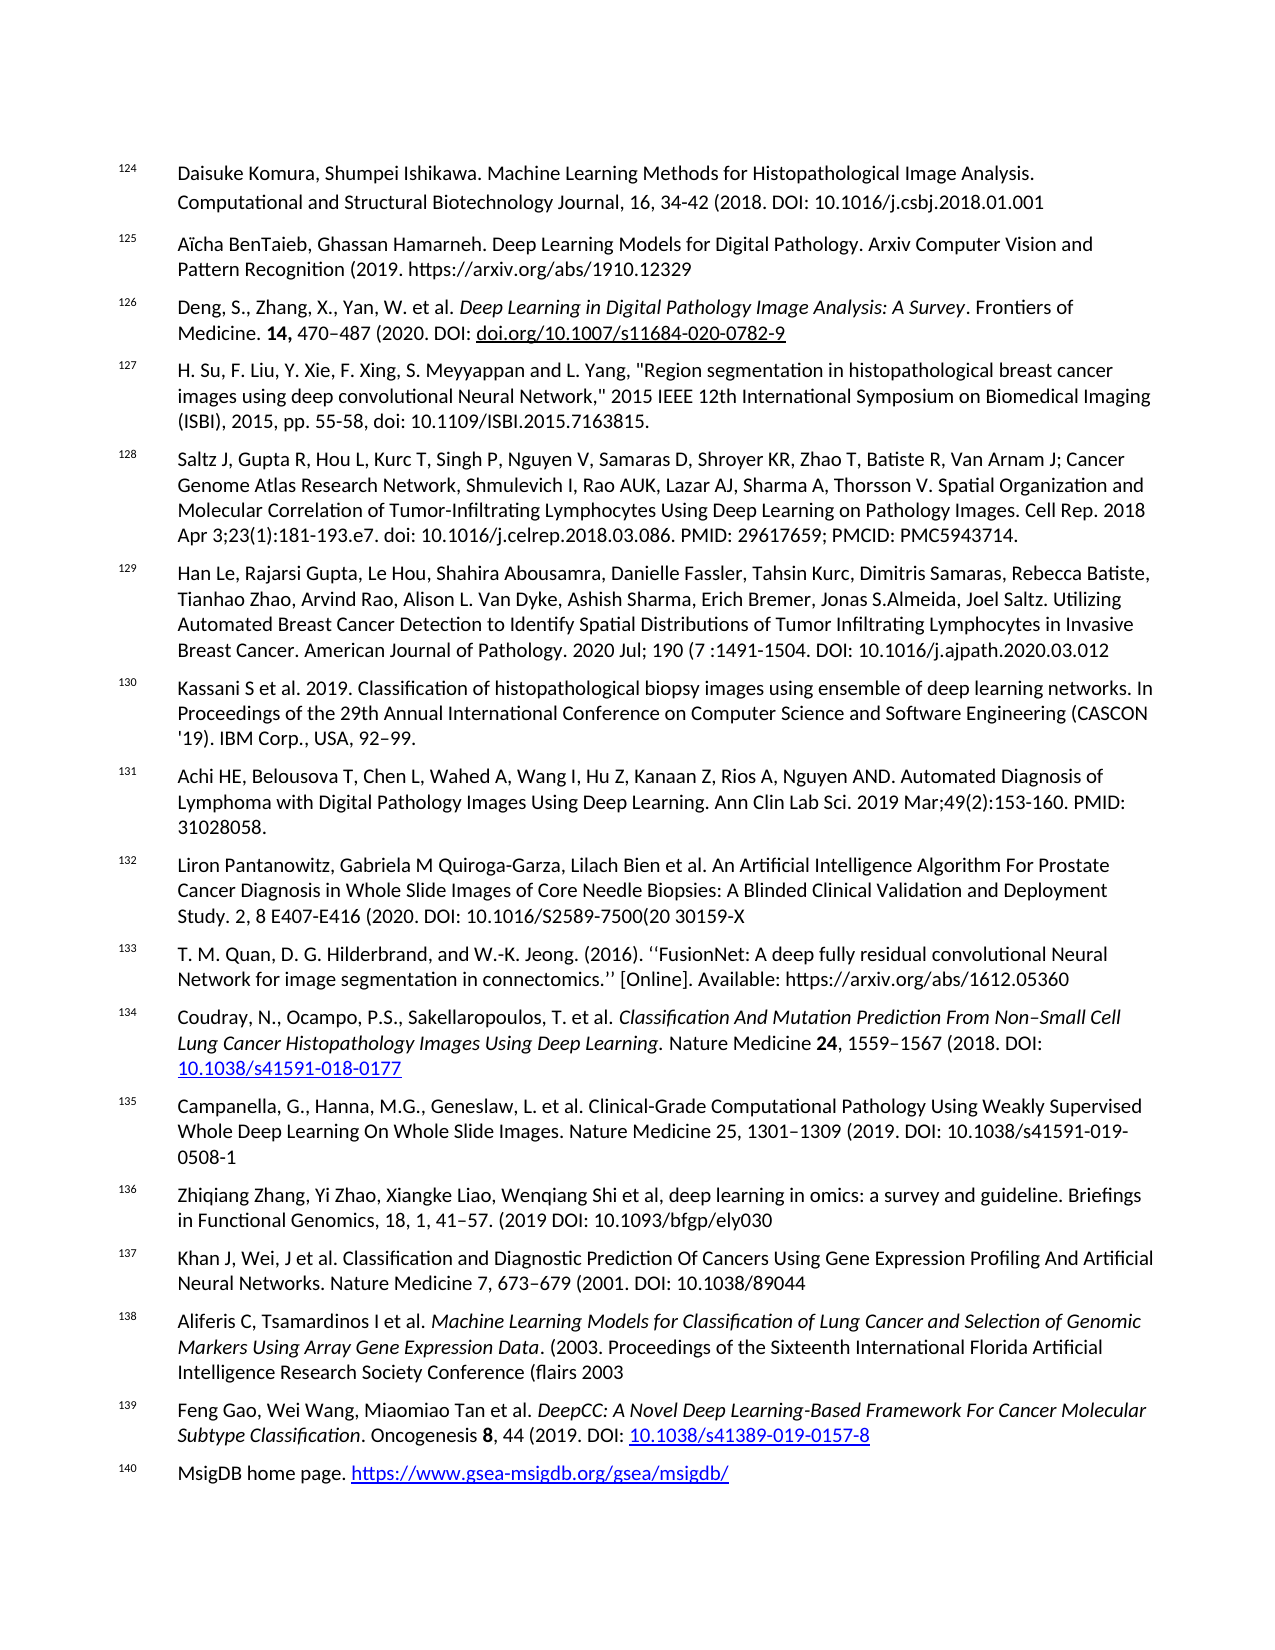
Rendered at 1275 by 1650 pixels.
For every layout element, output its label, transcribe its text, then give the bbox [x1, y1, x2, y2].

text Campanella, G., Hanna, M.G., Geneslaw, L. et al. Clinical-Grade Computational Pathology Using Weakly Supervised Whole Deep Learning On Whole Slide Images. Nature Medicine 25, 1301–1309 (2019. DOI: 10.1038/s41591-019-0508-1 [118, 1093, 1157, 1169]
text Khan J, Wei, J et al. Classification and Diagnostic Prediction Of Cancers Using Gene Expression Profiling And Artificial Neural Networks. Nature Medicine 7, 673–679 (2001. DOI: 10.1038/89044 [118, 1245, 1157, 1296]
text Aïcha BenTaieb, Ghassan Hamarneh. Deep Learning Models for Digital Pathology. Arxiv Computer Vision and Pattern Recognition (2019. https://arxiv.org/abs/1910.12329 [118, 231, 1157, 282]
text Zhiqiang Zhang, Yi Zhao, Xiangke Liao, Wenqiang Shi et al, deep learning in omics: a survey and guideline. Briefings in Functional Genomics, 18, 1, 41–57. (2019 DOI: 10.1093/bfgp/ely030 [118, 1182, 1157, 1233]
text H. Su, F. Liu, Y. Xie, F. Xing, S. Meyyappan and L. Yang, "Region segmentation in histopathological breast cancer images using deep convolutional Neural Network," 2015 IEEE 12th International Symposium on Biomedical Imaging (ISBI), 2015, pp. 55-58, doi: 10.1109/ISBI.2015.7163815. [118, 358, 1157, 434]
text Han Le, Rajarsi Gupta, Le Hou, Shahira Abousamra, Danielle Fassler, Tahsin Kurc, Dimitris Samaras, Rebecca Batiste, Tianhao Zhao, Arvind Rao, Alison L. Van Dyke, Ashish Sharma, Erich Bremer, Jonas S.Almeida, Joel Saltz. Utilizing Automated Breast Cancer Detection to Identify Spatial Distributions of Tumor Infiltrating Lymphocytes in Invasive Breast Cancer. American Journal of Pathology. 2020 Jul; 190 (7 :1491-1504. DOI: 10.1016/j.ajpath.2020.03.012 [118, 561, 1157, 662]
text Feng Gao, Wei Wang, Miaomiao Tan et al. DeepCC: A Novel Deep Learning-Based Framework For Cancer Molecular Subtype Classification. Oncogenesis 8, 44 (2019. DOI: 10.1038/s41389-019-0157-8 [118, 1397, 1157, 1448]
text Achi HE, Belousova T, Chen L, Wahed A, Wang I, Hu Z, Kanaan Z, Rios A, Nguyen AND. Automated Diagnosis of Lymphoma with Digital Pathology Images Using Deep Learning. Ann Clin Lab Sci. 2019 Mar;49(2):153-160. PMID: 31028058. [118, 763, 1157, 840]
text Deng, S., Zhang, X., Yan, W. et al. Deep Learning in Digital Pathology Image Analysis: A Survey. Frontiers of Medicine. 14, 470–487 (2020. DOI: doi.org/10.1007/s11684-020-0782-9 [118, 294, 1157, 345]
text Daisuke Komura, Shumpei Ishikawa. Machine Learning Methods for Histopathological Image Analysis. Computational and Structural Biotechnology Journal, 16, 34-42 (2018. DOI: 10.1016/j.csbj.2018.01.001 [118, 160, 1157, 215]
text T. M. Quan, D. G. Hilderbrand, and W.-K. Jeong. (2016). ‘‘FusionNet: A deep fully residual convolutional Neural Network for image segmentation in connectomics.’’ [Online]. Available: https://arxiv.org/abs/1612.05360 [118, 941, 1157, 992]
text MsigDB home page. https://www.gsea-msigdb.org/gsea/msigdb/ [118, 1461, 1157, 1486]
text Coudray, N., Ocampo, P.S., Sakellaropoulos, T. et al. Classification And Mutation Prediction From Non–Small Cell Lung Cancer Histopathology Images Using Deep Learning. Nature Medicine 24, 1559–1567 (2018. DOI: 10.1038/s41591-018-0177 [118, 1004, 1157, 1081]
text Kassani S et al. 2019. Classification of histopathological biopsy images using ensemble of deep learning networks. In Proceedings of the 29th Annual International Conference on Computer Science and Software Engineering (CASCON '19). IBM Corp., USA, 92–99. [118, 675, 1157, 751]
text Liron Pantanowitz, Gabriela M Quiroga-Garza, Lilach Bien et al. An Artificial Intelligence Algorithm For Prostate Cancer Diagnosis in Whole Slide Images of Core Needle Biopsies: A Blinded Clinical Validation and Deployment Study. 2, 8 E407-E416 (2020. DOI: 10.1016/S2589-7500(20 30159-X [118, 852, 1157, 928]
text Saltz J, Gupta R, Hou L, Kurc T, Singh P, Nguyen V, Samaras D, Shroyer KR, Zhao T, Batiste R, Van Arnam J; Cancer Genome Atlas Research Network, Shmulevich I, Rao AUK, Lazar AJ, Sharma A, Thorsson V. Spatial Organization and Molecular Correlation of Tumor-Infiltrating Lymphocytes Using Deep Learning on Pathology Images. Cell Rep. 2018 Apr 3;23(1):181-193.e7. doi: 10.1016/j.celrep.2018.03.086. PMID: 29617659; PMCID: PMC5943714. [118, 446, 1157, 548]
text Aliferis C, Tsamardinos I et al. Machine Learning Models for Classification of Lung Cancer and Selection of Genomic Markers Using Array Gene Expression Data. (2003. Proceedings of the Sixteenth International Florida Artificial Intelligence Research Society Conference (flairs 2003 [118, 1308, 1157, 1385]
